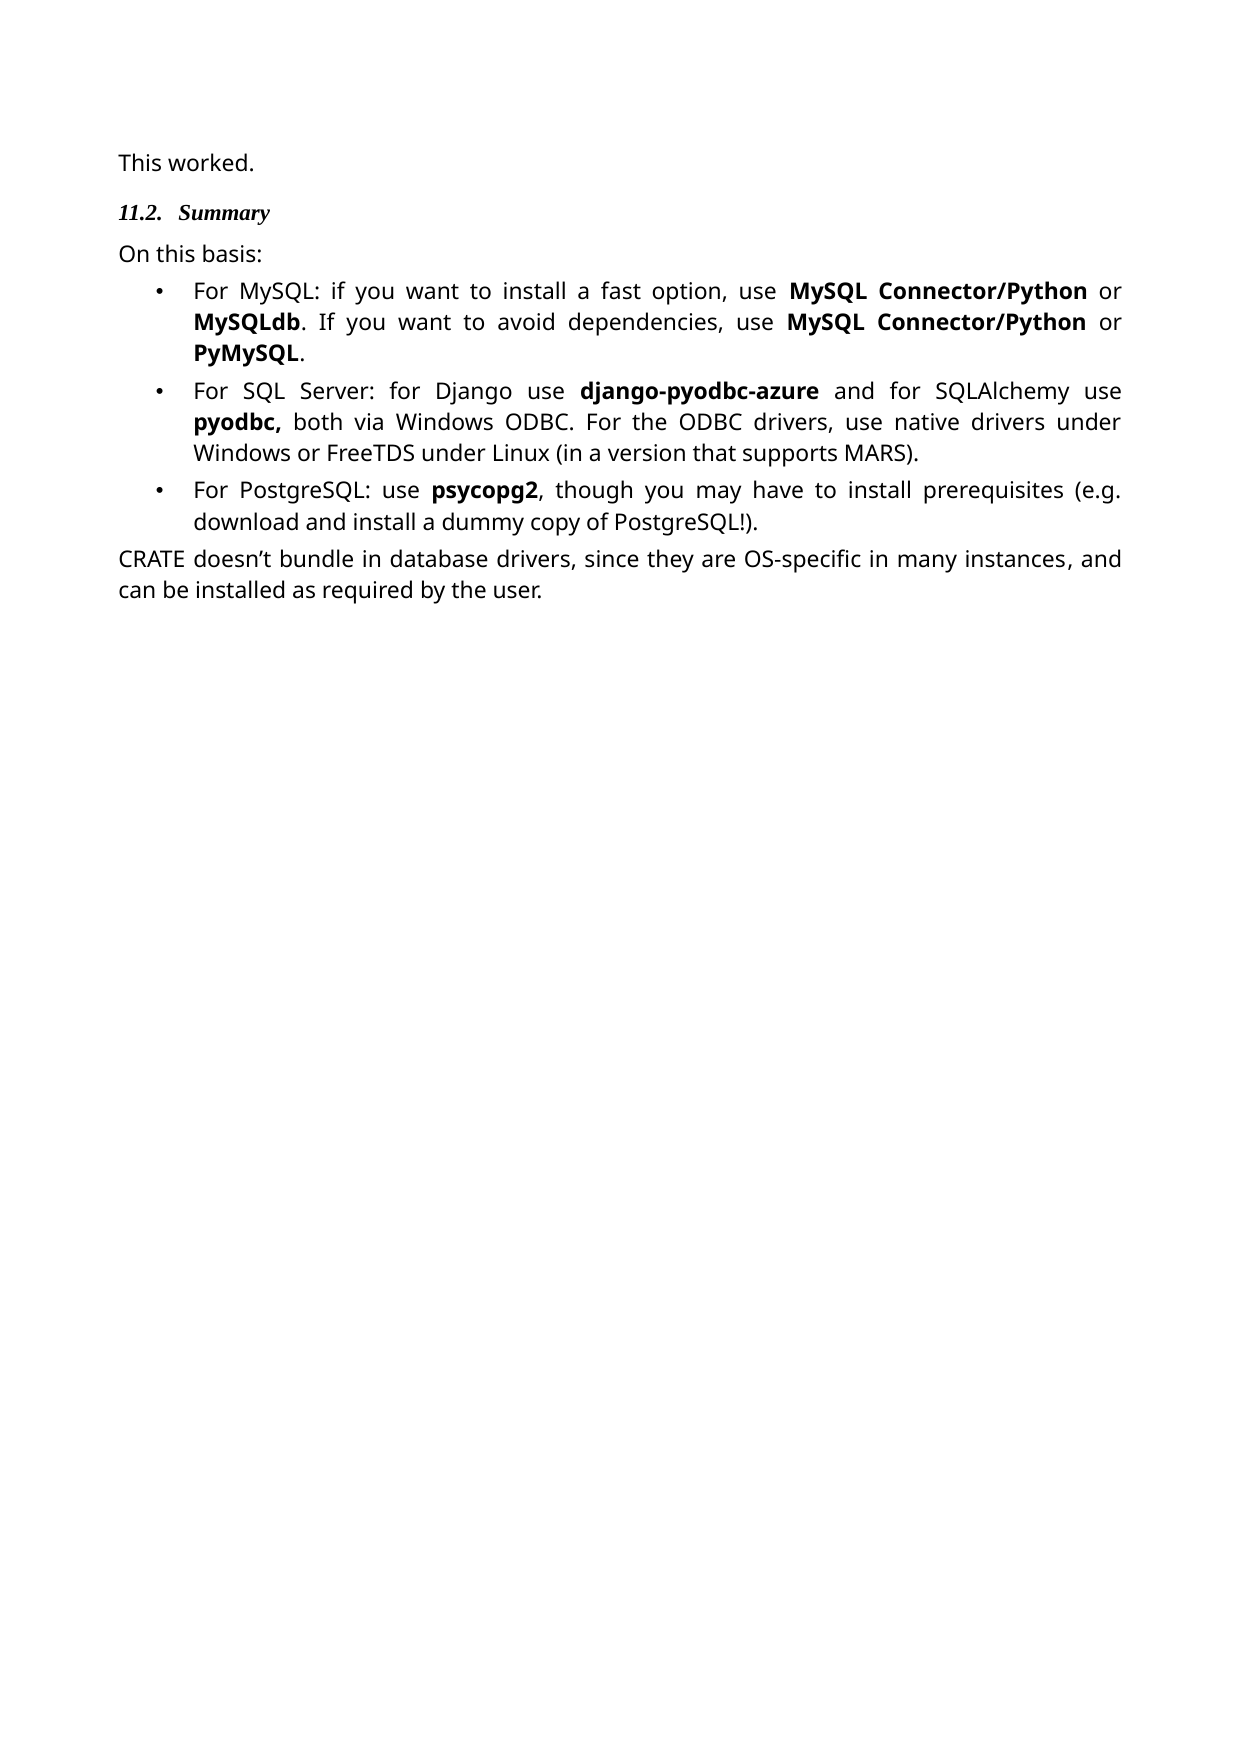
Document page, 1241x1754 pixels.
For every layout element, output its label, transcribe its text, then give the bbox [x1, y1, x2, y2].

subtitle Summary [118, 199, 1122, 225]
text On this basis: [118, 238, 1122, 269]
list For MySQL: if you want to install a fast option, use MySQL Connector/Python or MySQLdb. If you want to avoid dependencies, use MySQL Connector/Python or PyMySQL. [156, 275, 1122, 369]
text This worked. [118, 147, 1122, 178]
list For PostgreSQL: use psycopg2, though you may have to install prerequisites (e.g. download and install a dummy copy of PostgreSQL!). [156, 474, 1122, 537]
text CRATE doesn’t bundle in database drivers, since they are OS-specific in many instances, and can be installed as required by the user. [118, 543, 1122, 605]
list For SQL Server: for Django use django-pyodbc-azure and for SQLAlchemy use pyodbc, both via Windows ODBC. For the ODBC drivers, use native drivers under Windows or FreeTDS under Linux (in a version that supports MARS). [156, 374, 1122, 468]
